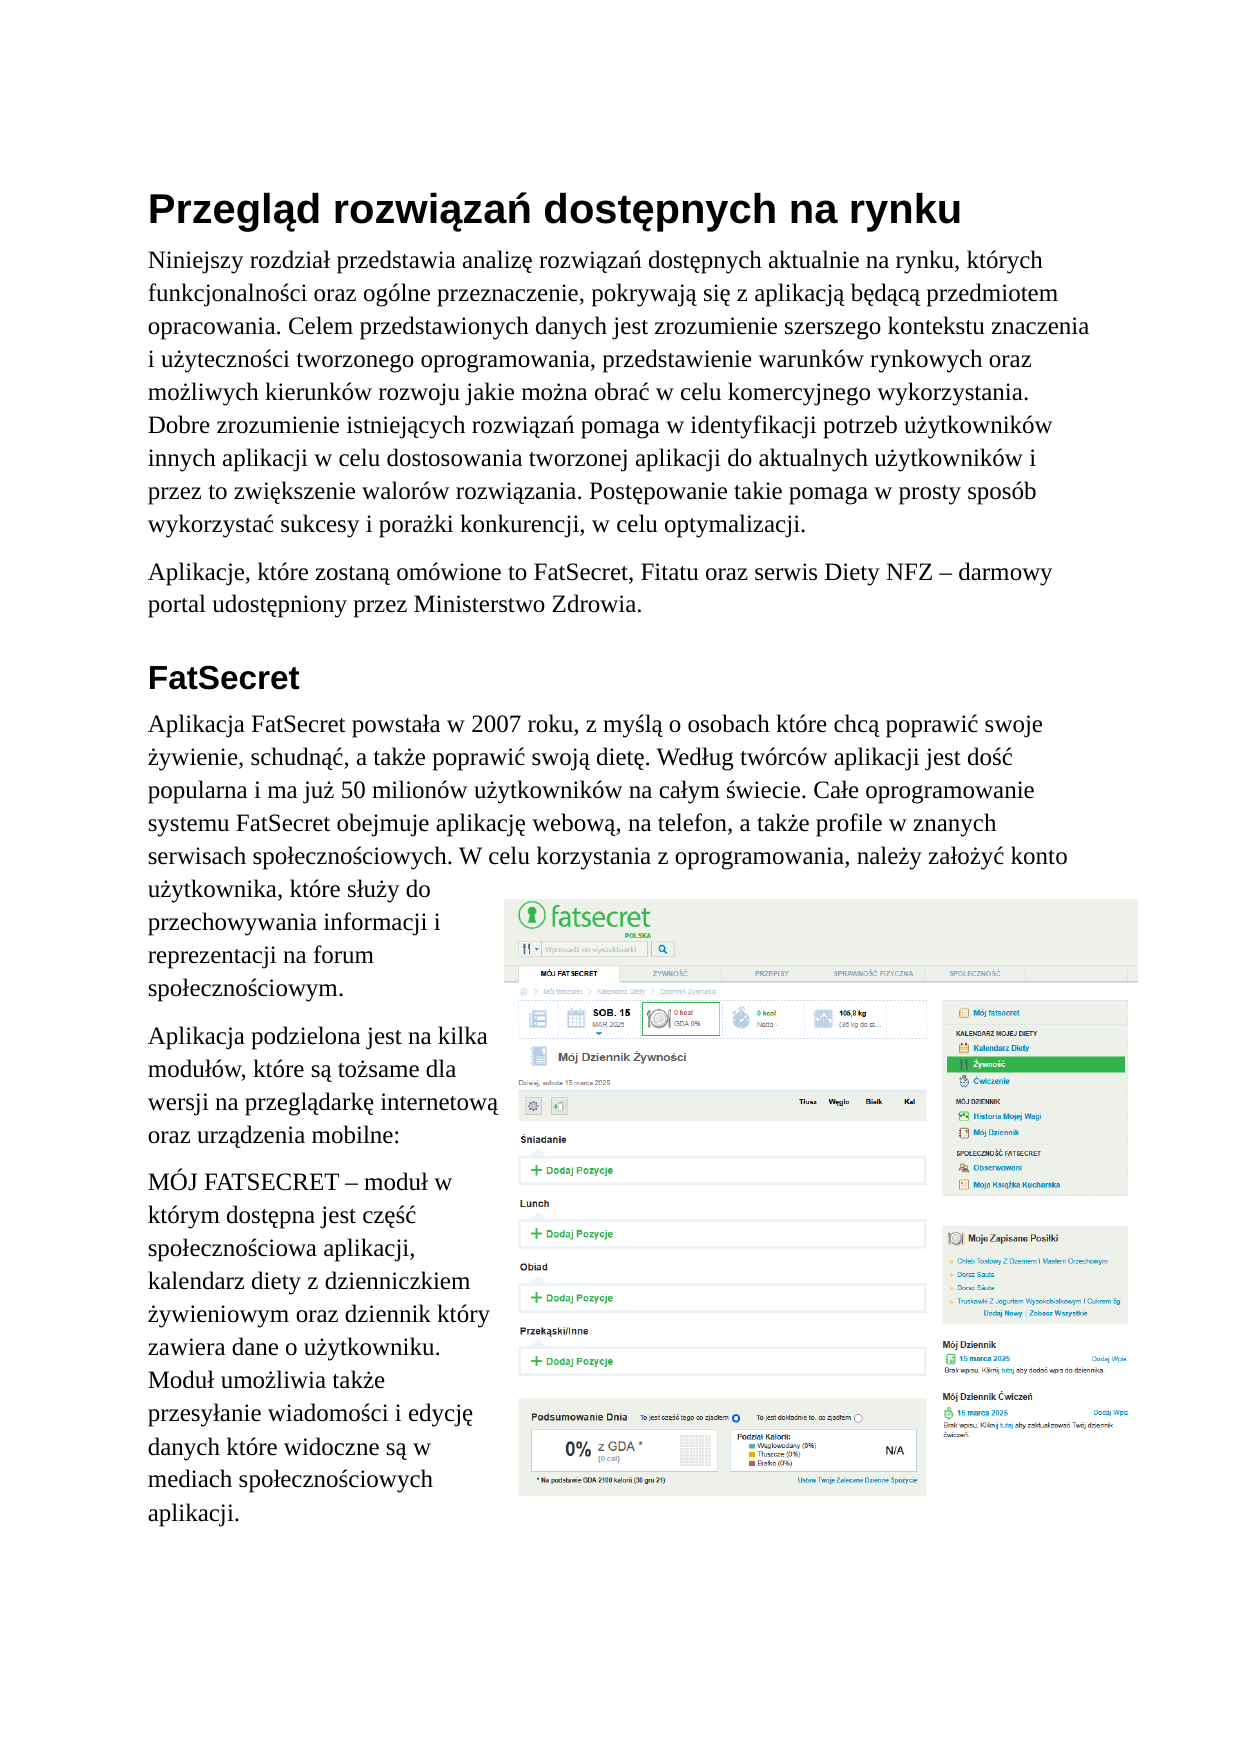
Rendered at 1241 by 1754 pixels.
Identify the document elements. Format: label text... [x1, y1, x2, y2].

text Aplikacje, które zostaną omówione to FatSecret, Fitatu oraz serwis Diety NFZ – darmowy portal udostępniony przez Ministerstwo Zdrowia. [148, 557, 1092, 618]
text Aplikacja podzielona jest na kilka modułów, które są tożsame dla wersji na przeglądarkę internetową oraz urządzenia mobilne: [148, 1021, 503, 1148]
text Niniejszy rozdział przedstawia analizę rozwiązań dostępnych aktualnie na rynku, których funkcjonalności oraz ogólne przeznaczenie, pokrywają się z aplikacją będącą przedmiotem opracowania. Celem przedstawionych danych jest zrozumienie szerszego kontekstu znaczenia i użyteczności tworzonego oprogramowania, przedstawienie warunków rynkowych oraz możliwych kierunków rozwoju jakie można obrać w celu komercyjnego wykorzystania. Dobre zrozumienie istniejących rozwiązań pomaga w identyfikacji potrzeb użytkowników innych aplikacji w celu dostosowania tworzonej aplikacji do aktualnych użytkowników i przez to zwiększenie walorów rozwiązania. Postępowanie takie pomaga w prosty sposób wykorzystać sukcesy i porażki konkurencji, w celu optymalizacji. [148, 245, 1092, 538]
subtitle FatSecret [148, 658, 1092, 696]
picture [503, 899, 1139, 1506]
subtitle Przegląd rozwiązań dostępnych na rynku [148, 184, 1092, 232]
text Aplikacja FatSecret powstała w 2007 roku, z myślą o osobach które chcą poprawić swoje żywienie, schudnąć, a także poprawić swoją dietę. Według twórców aplikacji jest dość popularna i ma już 50 milionów użytkowników na całym świecie. Całe oprogramowanie systemu FatSecret obejmuje aplikację webową, na telefon, a także profile w znanych serwisach społecznościowych. W celu korzystania z oprogramowania, należy założyć konto użytkownika, które służy do przechowywania informacji i reprezentacji na forum społecznościowym. [148, 709, 1092, 1002]
text MÓJ FATSECRET – moduł w którym dostępna jest część społecznościowa aplikacji, kalendarz diety z dzienniczkiem żywieniowym oraz dziennik który zawiera dane o użytkowniku. Moduł umożliwia także przesyłanie wiadomości i edycję danych które widoczne są w mediach społecznościowych aplikacji. [148, 1167, 1092, 1526]
